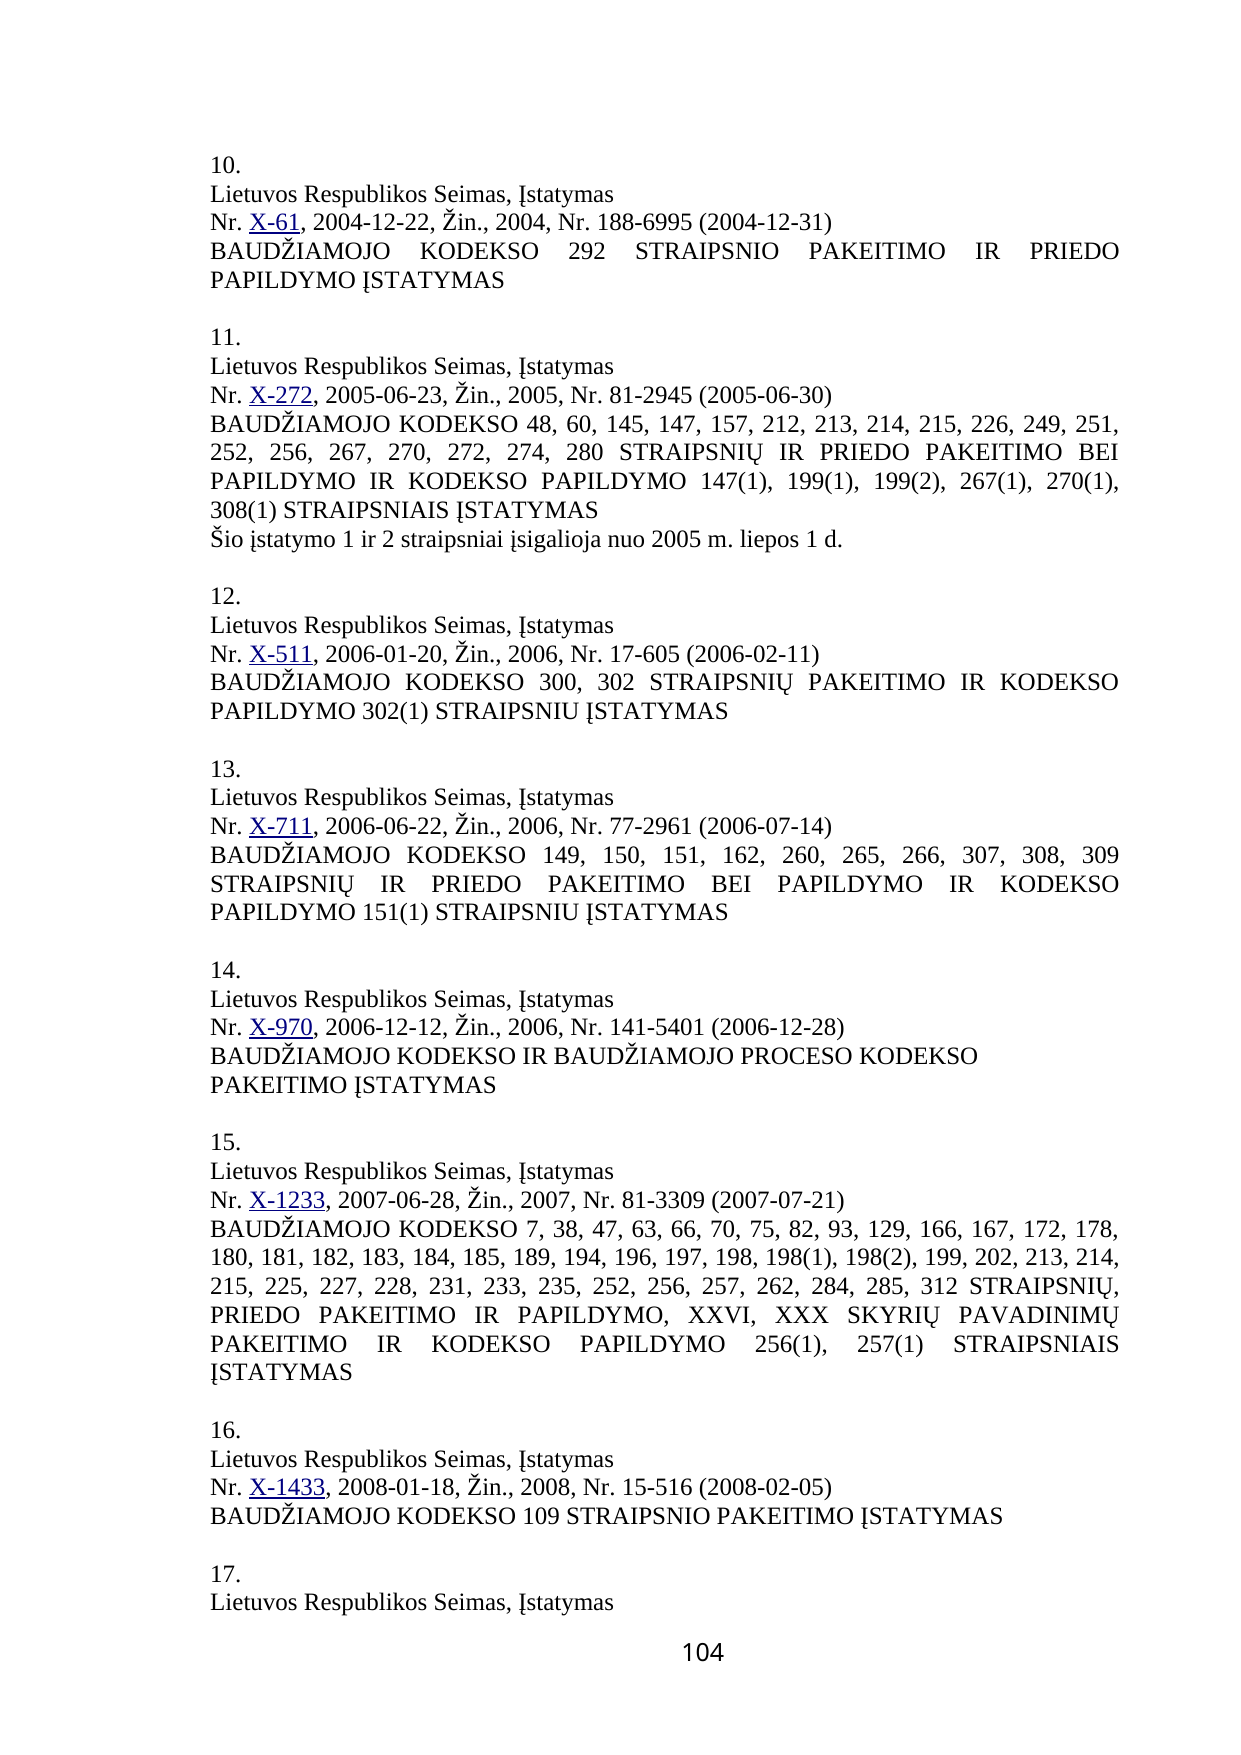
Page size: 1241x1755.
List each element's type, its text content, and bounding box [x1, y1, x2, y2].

text 11. [210, 322, 1120, 351]
text Nr. X-61, 2004-12-22, Žin., 2004, Nr. 188-6995 (2004-12-31) [210, 207, 1120, 236]
text Nr. X-272, 2005-06-23, Žin., 2005, Nr. 81-2945 (2005-06-30) [210, 380, 1120, 409]
text BAUDŽIAMOJO KODEKSO 109 STRAIPSNIO PAKEITIMO ĮSTATYMAS [210, 1501, 1120, 1530]
text 10. [210, 150, 1120, 179]
text Šio įstatymo 1 ir 2 straipsniai įsigalioja nuo 2005 m. liepos 1 d. [210, 524, 1120, 552]
text 16. [210, 1415, 1120, 1444]
text Nr. X-1233, 2007-06-28, Žin., 2007, Nr. 81-3309 (2007-07-21) [210, 1185, 1120, 1214]
text Nr. X-511, 2006-01-20, Žin., 2006, Nr. 17-605 (2006-02-11) [210, 639, 1120, 667]
text Lietuvos Respublikos Seimas, Įstatymas [210, 782, 1120, 811]
text BAUDŽIAMOJO KODEKSO 300, 302 STRAIPSNIŲ PAKEITIMO IR KODEKSO PAPILDYMO 302(1) STRAIPSNIU ĮSTATYMAS [210, 667, 1120, 725]
text 17. [210, 1559, 1120, 1587]
text 14. [210, 955, 1120, 984]
text BAUDŽIAMOJO KODEKSO 149, 150, 151, 162, 260, 265, 266, 307, 308, 309 STRAIPSNIŲ IR PRIEDO PAKEITIMO BEI PAPILDYMO IR KODEKSO PAPILDYMO 151(1) STRAIPSNIU ĮSTATYMAS [210, 840, 1120, 926]
text Lietuvos Respublikos Seimas, Įstatymas [210, 179, 1120, 207]
text Lietuvos Respublikos Seimas, Įstatymas [210, 1444, 1120, 1472]
text 13. [210, 754, 1120, 782]
text 15. [210, 1127, 1120, 1156]
text Lietuvos Respublikos Seimas, Įstatymas [210, 351, 1120, 380]
text BAUDŽIAMOJO KODEKSO IR BAUDŽIAMOJO PROCESO KODEKSO PAKEITIMO ĮSTATYMAS [210, 1041, 1120, 1099]
text Nr. X-970, 2006-12-12, Žin., 2006, Nr. 141-5401 (2006-12-28) [210, 1012, 1120, 1041]
text BAUDŽIAMOJO KODEKSO 7, 38, 47, 63, 66, 70, 75, 82, 93, 129, 166, 167, 172, 178, 180, 181, 182, 183, 184, 185, 189, 194, 196, 197, 198, 198(1), 198(2), 199, 202, 213, 214, 215, 225, 227, 228, 231, 233, 235, 252, 256, 257, 262, 284, 285, 312 STRAIPSNIŲ, PRIEDO PAKEITIMO IR PAPILDYMO, XXVI, XXX SKYRIŲ PAVADINIMŲ PAKEITIMO IR KODEKSO PAPILDYMO 256(1), 257(1) STRAIPSNIAIS ĮSTATYMAS [210, 1214, 1120, 1386]
text Lietuvos Respublikos Seimas, Įstatymas [210, 610, 1120, 639]
text Lietuvos Respublikos Seimas, Įstatymas [210, 984, 1120, 1012]
text Nr. X-711, 2006-06-22, Žin., 2006, Nr. 77-2961 (2006-07-14) [210, 811, 1120, 840]
text BAUDŽIAMOJO KODEKSO 48, 60, 145, 147, 157, 212, 213, 214, 215, 226, 249, 251, 252, 256, 267, 270, 272, 274, 280 STRAIPSNIŲ IR PRIEDO PAKEITIMO BEI PAPILDYMO IR KODEKSO PAPILDYMO 147(1), 199(1), 199(2), 267(1), 270(1), 308(1) STRAIPSNIAIS ĮSTATYMAS [210, 409, 1120, 524]
text Lietuvos Respublikos Seimas, Įstatymas [210, 1587, 1120, 1616]
text 12. [210, 581, 1120, 610]
text Nr. X-1433, 2008-01-18, Žin., 2008, Nr. 15-516 (2008-02-05) [210, 1472, 1120, 1501]
text Lietuvos Respublikos Seimas, Įstatymas [210, 1156, 1120, 1185]
text BAUDŽIAMOJO KODEKSO 292 STRAIPSNIO PAKEITIMO IR PRIEDO PAPILDYMO ĮSTATYMAS [210, 236, 1120, 294]
